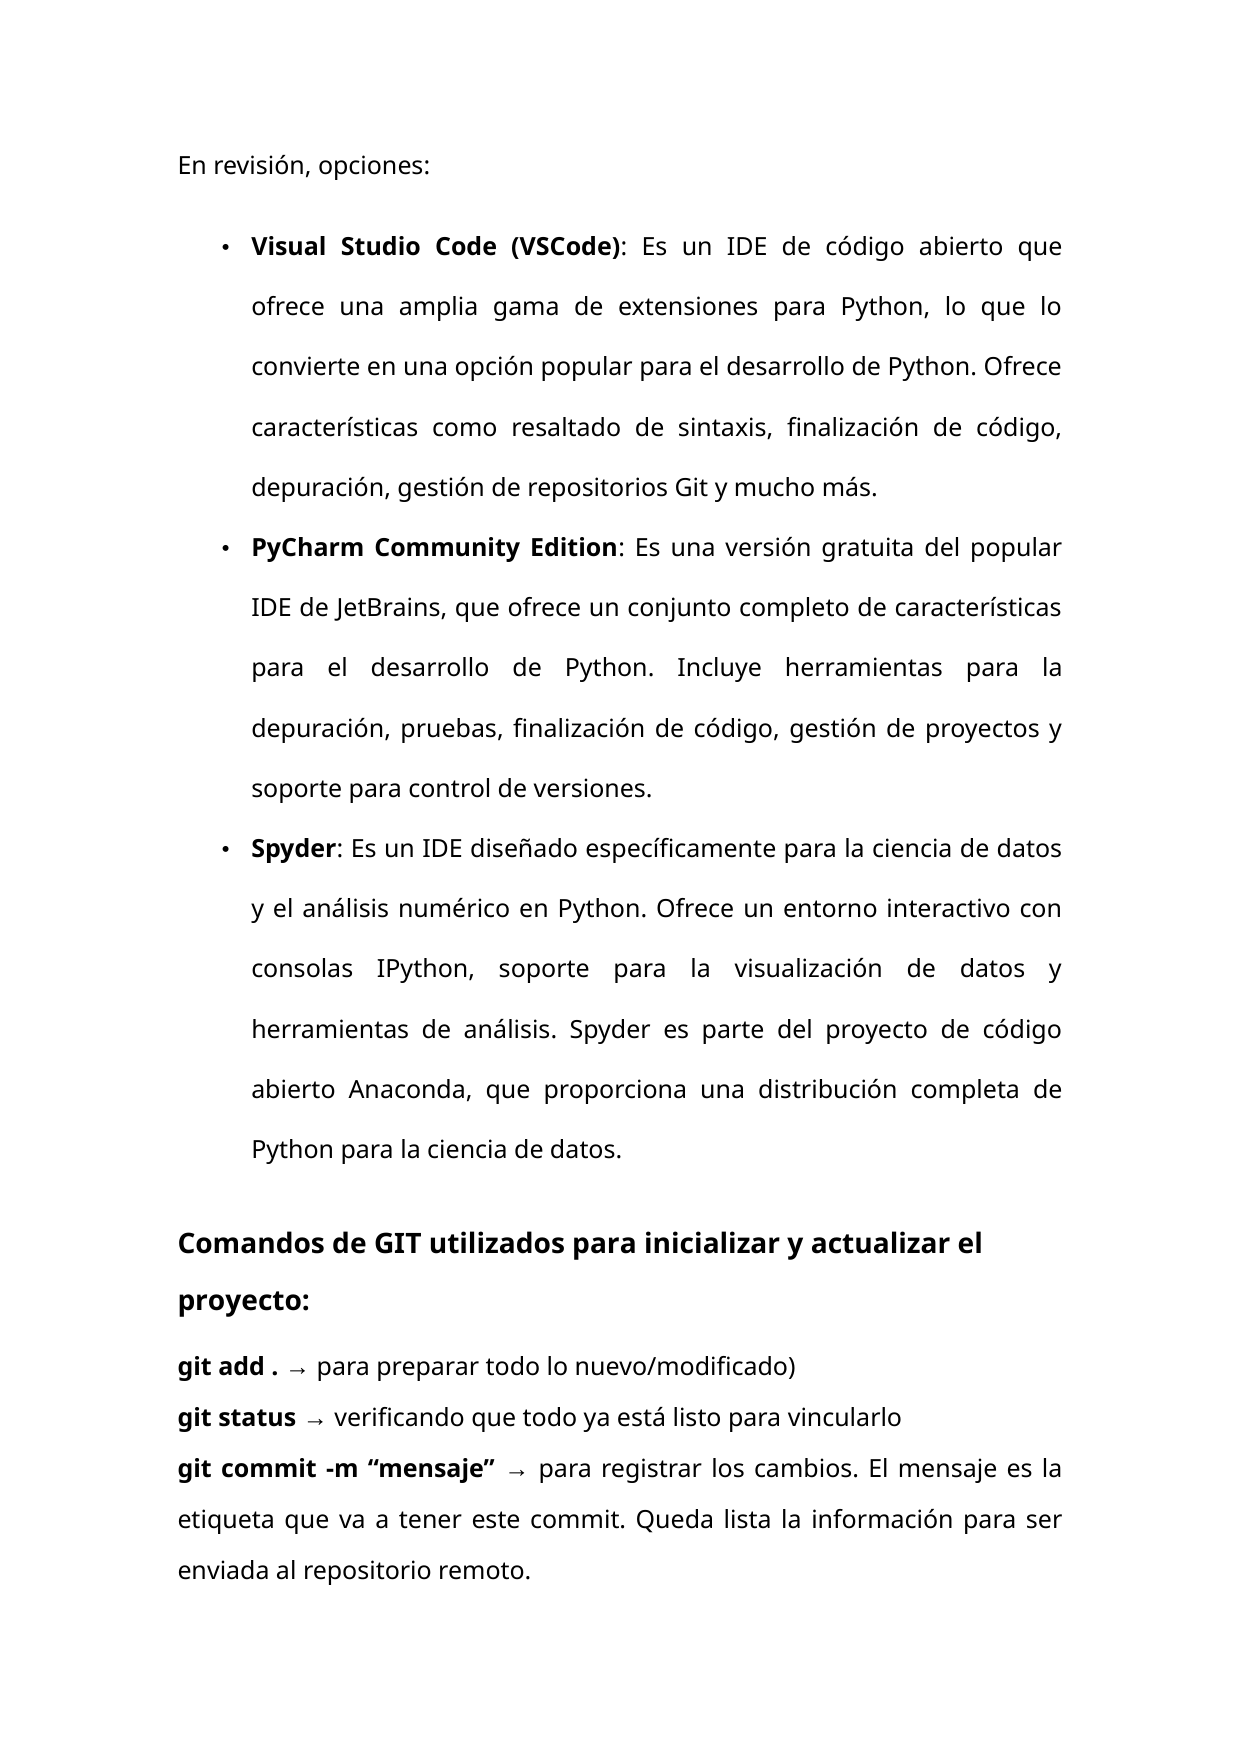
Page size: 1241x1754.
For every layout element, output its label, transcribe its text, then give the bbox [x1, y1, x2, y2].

list Visual Studio Code (VSCode): Es un IDE de código abierto que ofrece una amplia gama de extensiones para Python, lo que lo convierte en una opción popular para el desarrollo de Python. Ofrece características como resaltado de sintaxis, finalización de código, depuración, gestión de repositorios Git y mucho más. [222, 229, 1063, 503]
text git add . → para preparar todo lo nuevo/modificado) [177, 1349, 1063, 1383]
text git commit -m “mensaje” → para registrar los cambios. El mensaje es la etiqueta que va a tener este commit. Queda lista la información para ser enviada al repositorio remoto. [177, 1451, 1063, 1587]
list PyCharm Community Edition: Es una versión gratuita del popular IDE de JetBrains, que ofrece un conjunto completo de características para el desarrollo de Python. Incluye herramientas para la depuración, pruebas, finalización de código, gestión de proyectos y soporte para control de versiones. [222, 530, 1063, 804]
text En revisión, opciones: [177, 148, 1063, 182]
text git status → verificando que todo ya está listo para vincularlo [177, 1400, 1063, 1434]
subtitle Comandos de GIT utilizados para inicializar y actualizar el proyecto: [177, 1223, 1063, 1319]
list Spyder: Es un IDE diseñado específicamente para la ciencia de datos y el análisis numérico en Python. Ofrece un entorno interactivo con consolas IPython, soporte para la visualización de datos y herramientas de análisis. Spyder es parte del proyecto de código abierto Anaconda, que proporciona una distribución completa de Python para la ciencia de datos. [222, 831, 1063, 1166]
